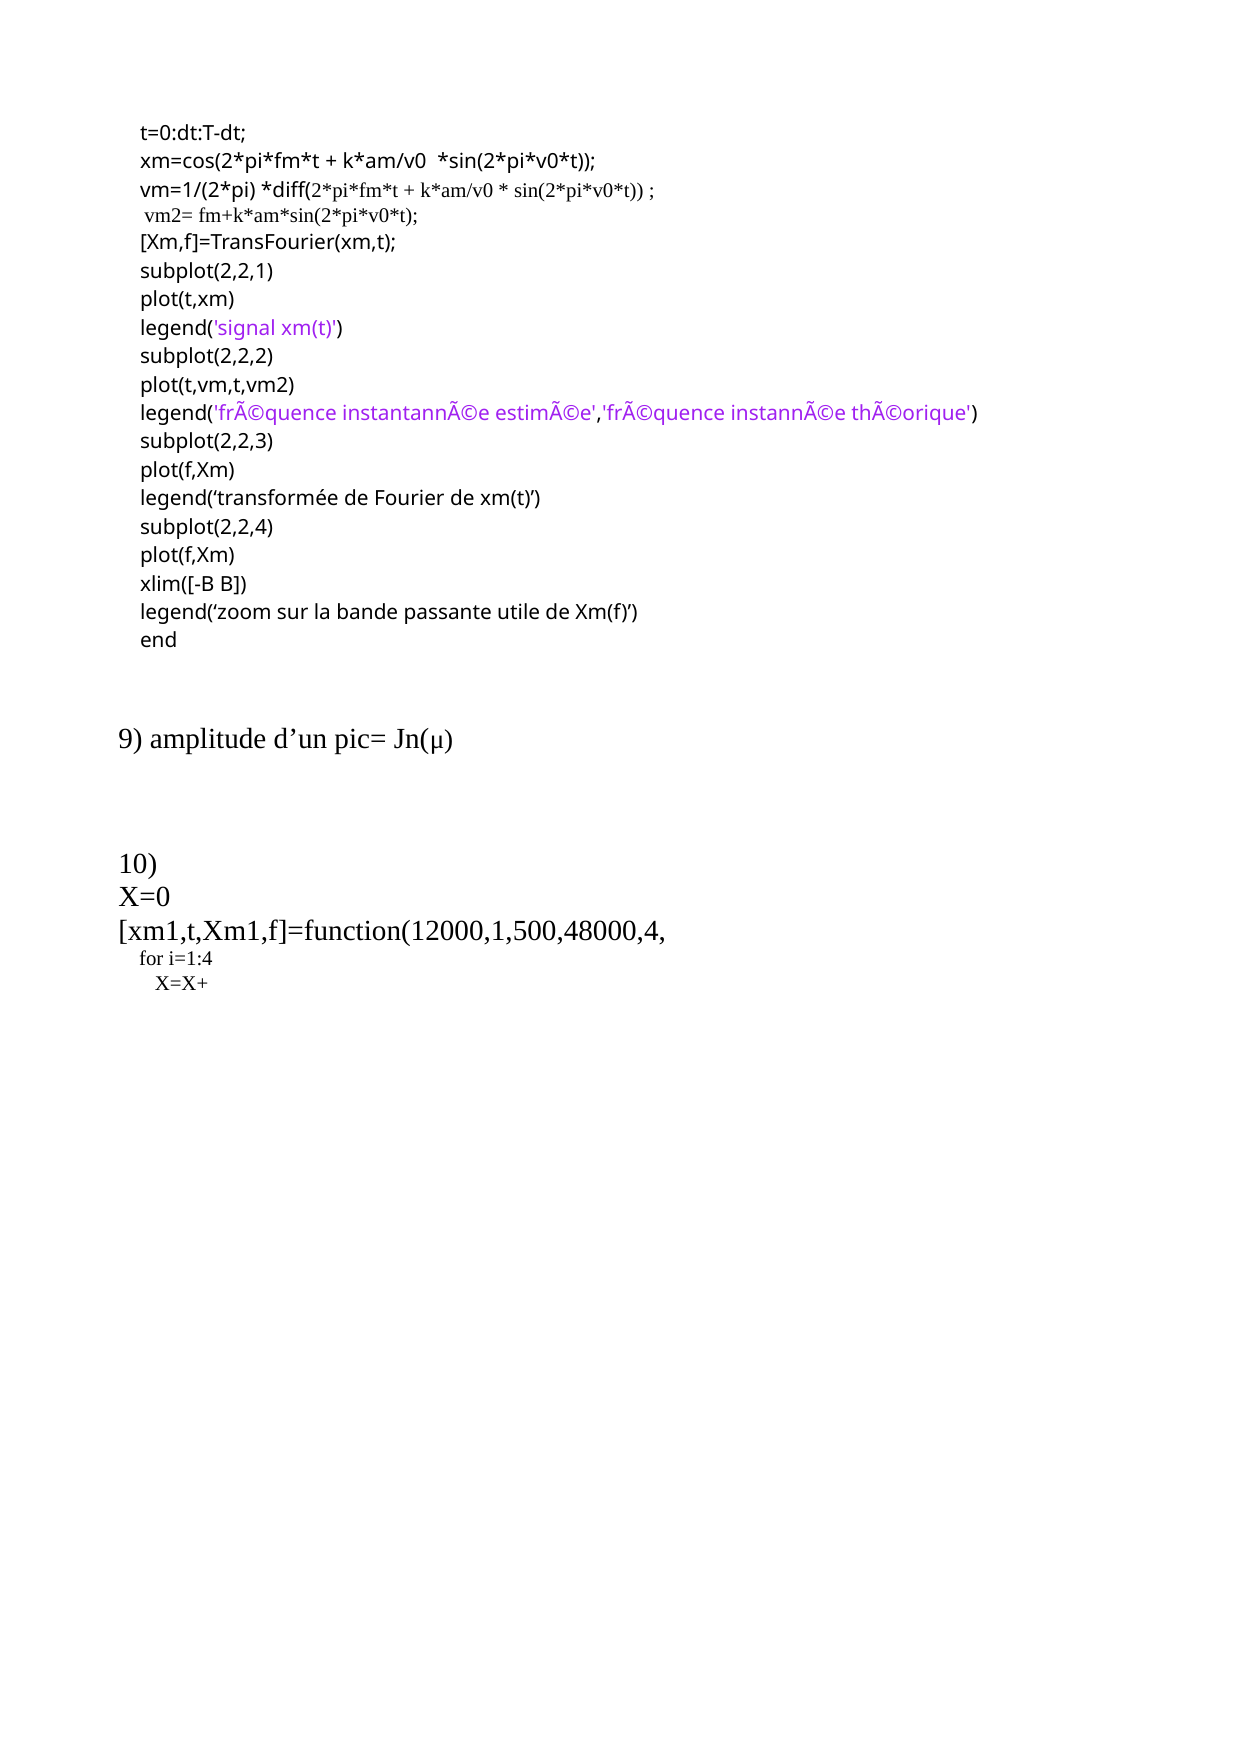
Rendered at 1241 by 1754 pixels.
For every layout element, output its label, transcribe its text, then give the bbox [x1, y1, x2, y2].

text vm=1/(2*pi) *diff(2*pi*fm*t + k*am/v0 * sin(2*pi*v0*t)) ; [118, 175, 1122, 203]
text subplot(2,2,1) [118, 256, 1122, 284]
text X=X+ [118, 970, 1122, 994]
text subplot(2,2,3) [118, 427, 1122, 455]
text xlim([-B B]) [118, 569, 1122, 597]
text plot(f,Xm) [118, 455, 1122, 483]
text 9) amplitude d’un pic= Jn(μ) [118, 721, 1122, 755]
text vm2= fm+k*am*sin(2*pi*v0*t); [118, 203, 1122, 227]
text subplot(2,2,4) [118, 512, 1122, 540]
text legend('signal xm(t)') [118, 313, 1122, 341]
text 10) [118, 846, 1122, 879]
text X=0 [118, 879, 1122, 913]
text legend(‘transformée de Fourier de xm(t)’) [118, 483, 1122, 512]
text subplot(2,2,2) [118, 341, 1122, 370]
text end [118, 626, 1122, 654]
text [xm1,t,Xm1,f]=function(12000,1,500,48000,4, [118, 913, 1122, 946]
text legend(‘zoom sur la bande passante utile de Xm(f)’) [118, 597, 1122, 626]
text [Xm,f]=TransFourier(xm,t); [118, 227, 1122, 256]
text plot(t,xm) [118, 284, 1122, 313]
text t=0:dt:T-dt; [118, 118, 1122, 147]
text plot(t,vm,t,vm2) [118, 370, 1122, 398]
text for i=1:4 [118, 946, 1122, 970]
text legend('frÃ©quence instantannÃ©e estimÃ©e','frÃ©quence instannÃ©e thÃ©orique') [118, 398, 1122, 427]
text plot(f,Xm) [118, 540, 1122, 569]
text xm=cos(2*pi*fm*t + k*am/v0 *sin(2*pi*v0*t)); [118, 147, 1122, 175]
